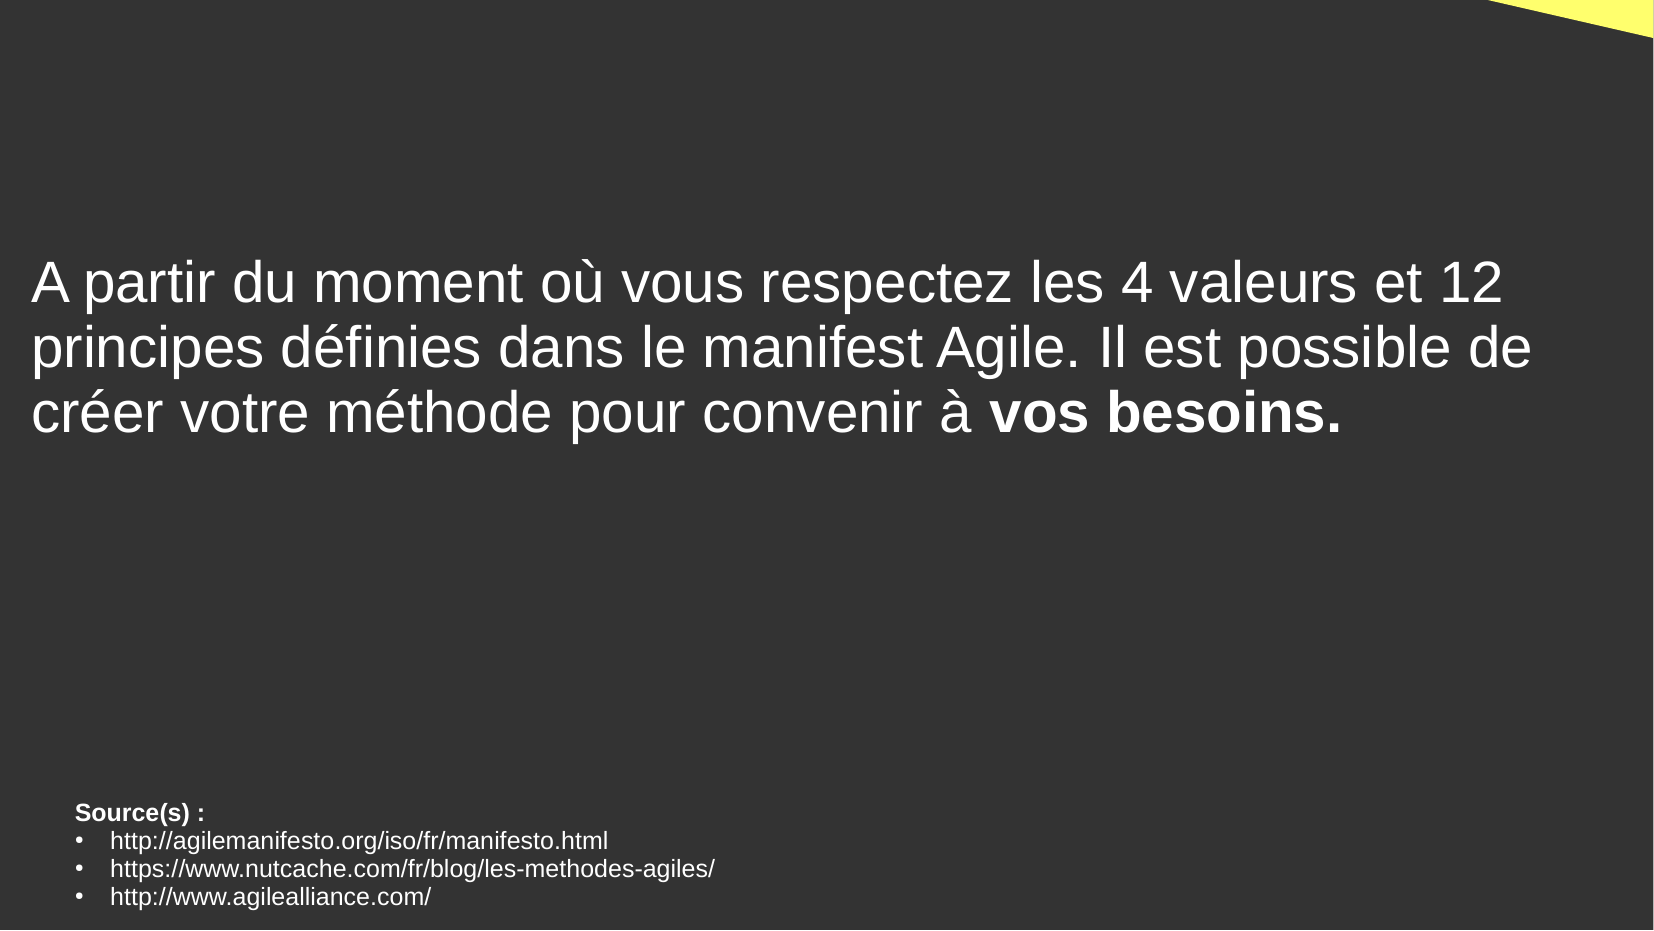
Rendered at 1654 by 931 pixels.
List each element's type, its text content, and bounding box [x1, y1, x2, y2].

text_box [1487, 0, 1654, 39]
title A partir du moment où vous respectez les 4 valeurs et 12 principes définies dans le manifest Agile. Il est possible de créer votre méthode pour convenir à vos besoins. [31, 249, 1622, 445]
text_box Source(s) : http://agilemanifesto.org/iso/fr/manifesto.html https://www.nutcache.com/fr/blog/les-methodes-agiles/ http://www.agilealliance.com/ [60, 791, 1546, 919]
